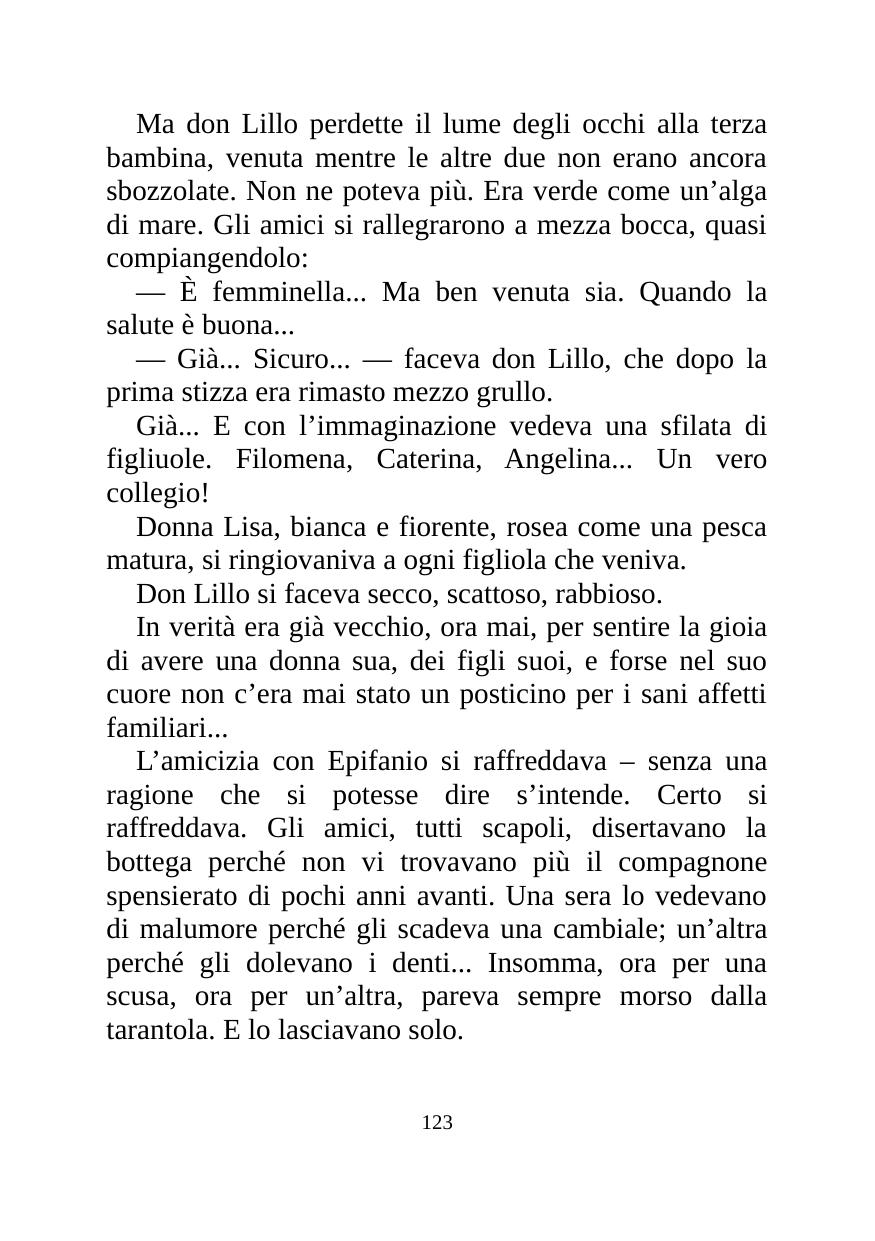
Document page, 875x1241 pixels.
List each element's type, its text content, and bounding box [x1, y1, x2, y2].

text Don Lillo si faceva secco, scattoso, rabbioso. [106, 576, 768, 609]
text — È femminella... Ma ben venuta sia. Quando la salute è buona... [106, 274, 768, 341]
text — Già... Sicuro... — faceva don Lillo, che dopo la prima stizza era rimasto mezzo grullo. [106, 341, 768, 408]
text In verità era già vecchio, ora mai, per sentire la gioia di avere una donna sua, dei figli suoi, e forse nel suo cuore non c’era mai stato un posticino per i sani affetti familiari... [106, 609, 768, 743]
text Ma don Lillo perdette il lume degli occhi alla terza bambina, venuta mentre le altre due non erano ancora sbozzolate. Non ne poteva più. Era verde come un’alga di mare. Gli amici si rallegrarono a mezza bocca, quasi compiangendolo: [106, 106, 768, 274]
text L’amicizia con Epifanio si raffreddava – senza una ragione che si potesse dire s’intende. Certo si raffreddava. Gli amici, tutti scapoli, disertavano la bottega perché non vi trovavano più il compagnone spensierato di pochi anni avanti. Una sera lo vedevano di malumore perché gli scadeva una cambiale; un’altra perché gli dolevano i denti... Insomma, ora per una scusa, ora per un’altra, pareva sempre morso dalla tarantola. E lo lasciavano solo. [106, 743, 768, 1045]
text Donna Lisa, bianca e fiorente, rosea come una pesca matura, si ringiovaniva a ogni figliola che veniva. [106, 509, 768, 576]
text Già... E con l’immaginazione vedeva una sfilata di figliuole. Filomena, Caterina, Angelina... Un vero collegio! [106, 408, 768, 509]
